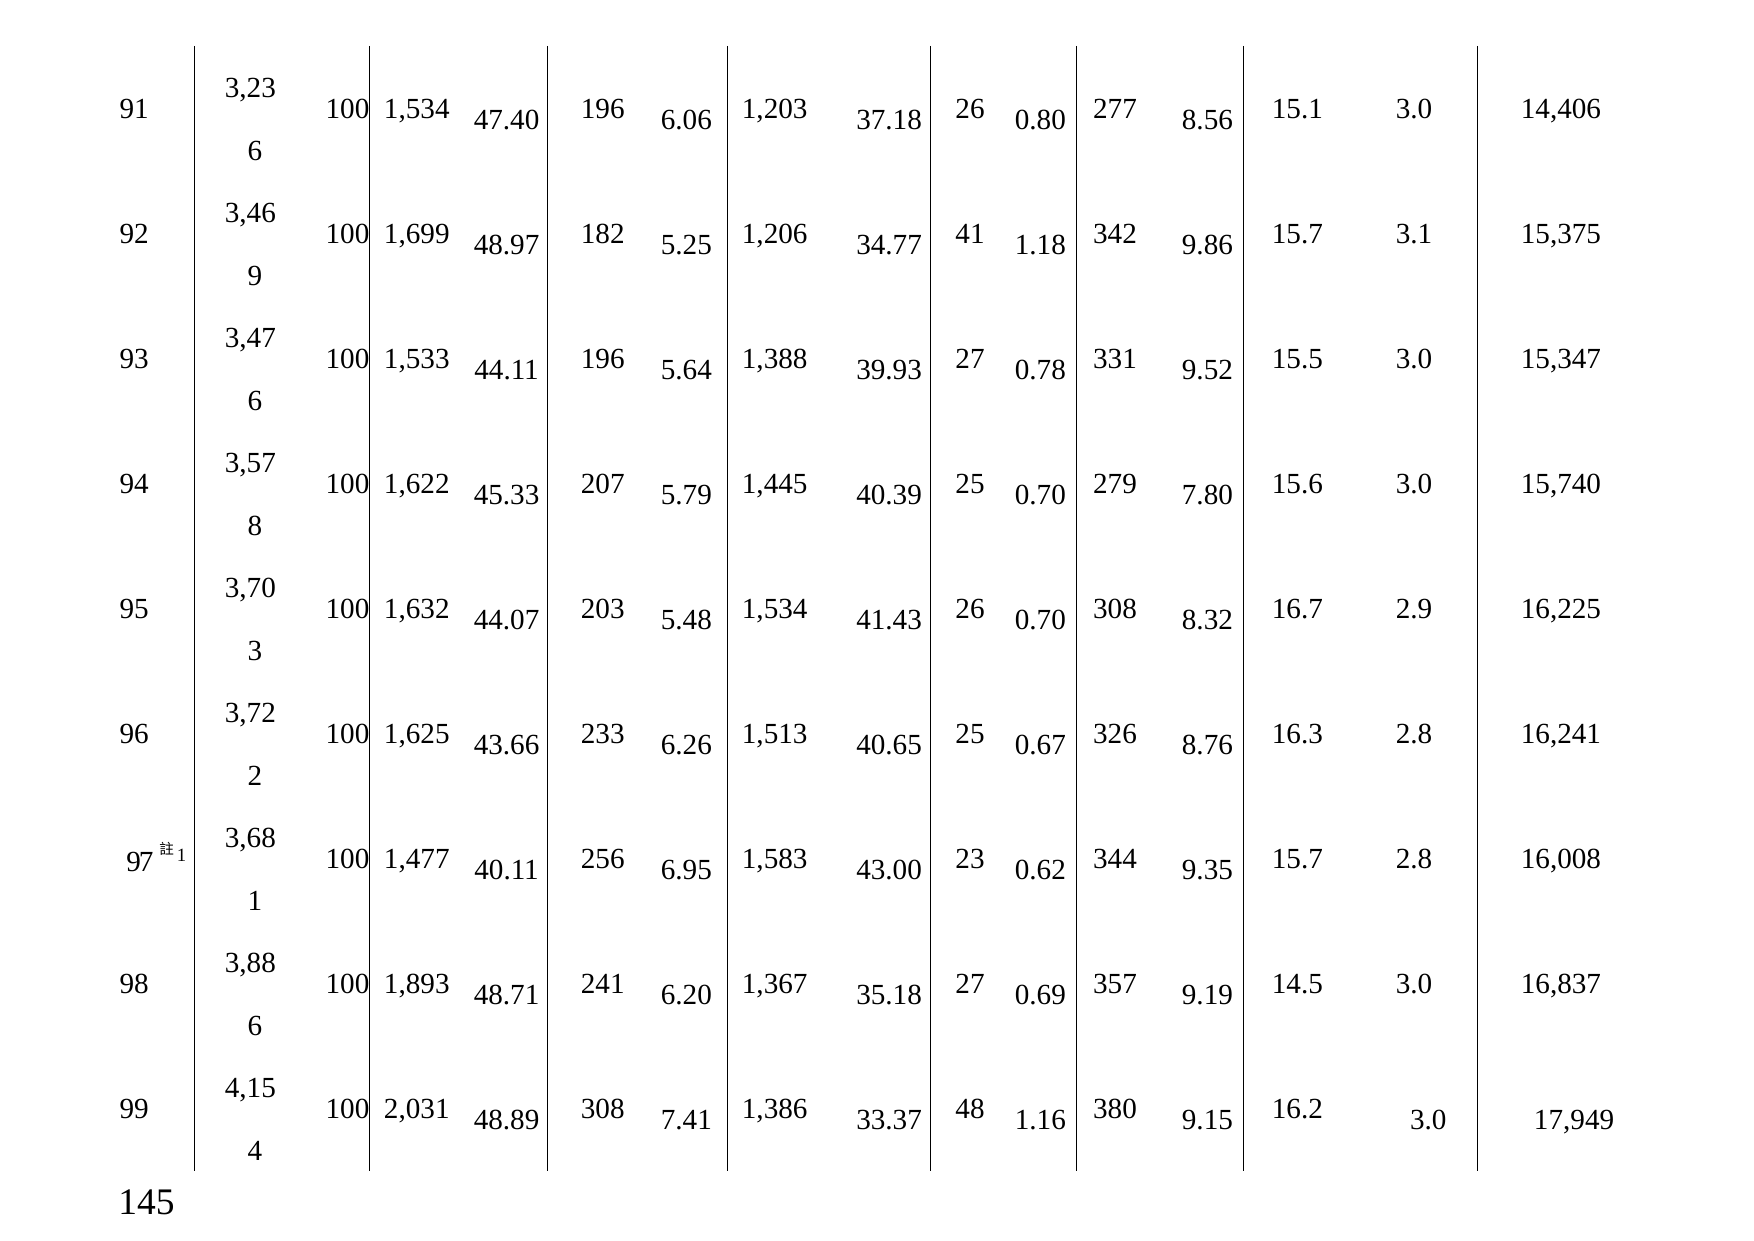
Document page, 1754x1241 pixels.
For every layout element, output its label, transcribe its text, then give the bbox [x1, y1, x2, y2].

table_cell 0.70 [984, 421, 1076, 546]
table_cell 14,406 [1478, 46, 1644, 171]
table_cell 6.26 [624, 671, 727, 796]
table_cell 1.18 [984, 171, 1076, 296]
table_cell 241 [548, 921, 624, 1046]
table_cell 40.11 [449, 796, 547, 921]
table_cell 3,469 [195, 171, 276, 296]
table_cell 27 [931, 921, 984, 1046]
table_cell 3.1 [1350, 171, 1477, 296]
table_cell 3,722 [195, 671, 276, 796]
table_cell 26 [931, 546, 984, 671]
table_cell 16,241 [1478, 671, 1644, 796]
table_cell 1,534 [728, 546, 807, 671]
table_cell 3,236 [195, 46, 276, 171]
table_cell 3,886 [195, 921, 276, 1046]
table_cell 9.15 [1136, 1046, 1243, 1171]
table_cell 308 [1077, 546, 1136, 671]
table_cell 207 [548, 421, 624, 546]
table_cell 2,031 [370, 1046, 449, 1171]
table_cell 3.0 [1350, 46, 1477, 171]
table_cell 3.0 [1350, 921, 1477, 1046]
table_cell 15.7 [1244, 171, 1350, 296]
table_cell 1,206 [728, 171, 807, 296]
table_cell 3.0 [1350, 296, 1477, 421]
table_cell 1,632 [370, 546, 449, 671]
table_cell 100 [276, 796, 369, 921]
table_cell 41 [931, 171, 984, 296]
table_cell 203 [548, 546, 624, 671]
table_cell 6.95 [624, 796, 727, 921]
table_cell 1,534 [370, 46, 449, 171]
table_cell 8.32 [1136, 546, 1243, 671]
table_cell 100 [276, 421, 369, 546]
table_cell 15.5 [1244, 296, 1350, 421]
table_cell 3.0 [1350, 421, 1477, 546]
table_cell 15.7 [1244, 796, 1350, 921]
table_cell 380 [1077, 1046, 1136, 1171]
table_cell 16.3 [1244, 671, 1350, 796]
table_cell 5.25 [624, 171, 727, 296]
table_cell 233 [548, 671, 624, 796]
table_cell 93 [113, 296, 194, 421]
table_cell 99 [113, 1046, 194, 1171]
table_cell 17,949 [1478, 1046, 1644, 1171]
table_cell 9.19 [1136, 921, 1243, 1046]
table_cell 100 [276, 171, 369, 296]
table_cell 0.70 [984, 546, 1076, 671]
table_cell 279 [1077, 421, 1136, 546]
table_cell 277 [1077, 46, 1136, 171]
table_cell 15,375 [1478, 171, 1644, 296]
table_cell 100 [276, 46, 369, 171]
table_cell 27 [931, 296, 984, 421]
table_cell 41.43 [807, 546, 930, 671]
table_cell 1,445 [728, 421, 807, 546]
table_cell 100 [276, 546, 369, 671]
table_cell 94 [113, 421, 194, 546]
table_cell 4,154 [195, 1046, 276, 1171]
table_cell 14.5 [1244, 921, 1350, 1046]
table_cell 48.71 [449, 921, 547, 1046]
table_cell 1,533 [370, 296, 449, 421]
table_cell 5.48 [624, 546, 727, 671]
table_cell 357 [1077, 921, 1136, 1046]
table_cell 100 [276, 671, 369, 796]
table_cell 182 [548, 171, 624, 296]
table_cell 8.56 [1136, 46, 1243, 171]
table_cell 45.33 [449, 421, 547, 546]
table_cell 7.41 [624, 1046, 727, 1171]
table_cell 16,837 [1478, 921, 1644, 1046]
table_cell 1,477 [370, 796, 449, 921]
table_cell 97註1 [113, 796, 194, 921]
table_cell 0.78 [984, 296, 1076, 421]
table_cell 35.18 [807, 921, 930, 1046]
table_cell 331 [1077, 296, 1136, 421]
table_cell 92 [113, 171, 194, 296]
table_cell 16.2 [1244, 1046, 1350, 1171]
table_cell 48 [931, 1046, 984, 1171]
table_cell 98 [113, 921, 194, 1046]
table_cell 344 [1077, 796, 1136, 921]
table_cell 34.77 [807, 171, 930, 296]
table_cell 33.37 [807, 1046, 930, 1171]
table_cell 43.66 [449, 671, 547, 796]
table_cell 3,703 [195, 546, 276, 671]
table_cell 1.16 [984, 1046, 1076, 1171]
table_cell 95 [113, 546, 194, 671]
table_cell 6.20 [624, 921, 727, 1046]
table_cell 100 [276, 1046, 369, 1171]
table_cell 39.93 [807, 296, 930, 421]
table_cell 91 [113, 46, 194, 171]
table_cell 1,203 [728, 46, 807, 171]
table_cell 2.8 [1350, 796, 1477, 921]
table_cell 3.0 [1350, 1046, 1477, 1171]
table_cell 1,367 [728, 921, 807, 1046]
table_cell 1,386 [728, 1046, 807, 1171]
table_cell 15,740 [1478, 421, 1644, 546]
table_cell 100 [276, 921, 369, 1046]
table_cell 6.06 [624, 46, 727, 171]
table_cell 16.7 [1244, 546, 1350, 671]
table_cell 8.76 [1136, 671, 1243, 796]
table_cell 1,622 [370, 421, 449, 546]
table_cell 37.18 [807, 46, 930, 171]
table_cell 342 [1077, 171, 1136, 296]
table_cell 5.64 [624, 296, 727, 421]
table_cell 0.69 [984, 921, 1076, 1046]
table_cell 48.97 [449, 171, 547, 296]
table_cell 196 [548, 46, 624, 171]
table_cell 3,681 [195, 796, 276, 921]
table_cell 15,347 [1478, 296, 1644, 421]
table_cell 1,388 [728, 296, 807, 421]
table_cell 9.52 [1136, 296, 1243, 421]
table_cell 1,583 [728, 796, 807, 921]
table_cell 9.35 [1136, 796, 1243, 921]
table_cell 100 [276, 296, 369, 421]
table_cell 15.1 [1244, 46, 1350, 171]
table_cell 16,008 [1478, 796, 1644, 921]
table_cell 308 [548, 1046, 624, 1171]
table_cell 0.62 [984, 796, 1076, 921]
table_cell 326 [1077, 671, 1136, 796]
table_cell 15.6 [1244, 421, 1350, 546]
table_cell 7.80 [1136, 421, 1243, 546]
table_cell 1,893 [370, 921, 449, 1046]
table_cell 40.39 [807, 421, 930, 546]
table_cell 196 [548, 296, 624, 421]
table_cell 25 [931, 421, 984, 546]
table_cell 16,225 [1478, 546, 1644, 671]
table_cell 0.67 [984, 671, 1076, 796]
table_cell 2.9 [1350, 546, 1477, 671]
table_cell 25 [931, 671, 984, 796]
table_cell 256 [548, 796, 624, 921]
table_cell 47.40 [449, 46, 547, 171]
table_cell 3,578 [195, 421, 276, 546]
table_cell 3,476 [195, 296, 276, 421]
table_cell 1,699 [370, 171, 449, 296]
table_cell 48.89 [449, 1046, 547, 1171]
table_cell 23 [931, 796, 984, 921]
table_cell 96 [113, 671, 194, 796]
table_cell 44.07 [449, 546, 547, 671]
table_cell 1,513 [728, 671, 807, 796]
table_cell 44.11 [449, 296, 547, 421]
table_cell 40.65 [807, 671, 930, 796]
table_cell 9.86 [1136, 171, 1243, 296]
table_cell 1,625 [370, 671, 449, 796]
table_cell 0.80 [984, 46, 1076, 171]
table_cell 26 [931, 46, 984, 171]
table_cell 2.8 [1350, 671, 1477, 796]
table_cell 5.79 [624, 421, 727, 546]
table_cell 43.00 [807, 796, 930, 921]
